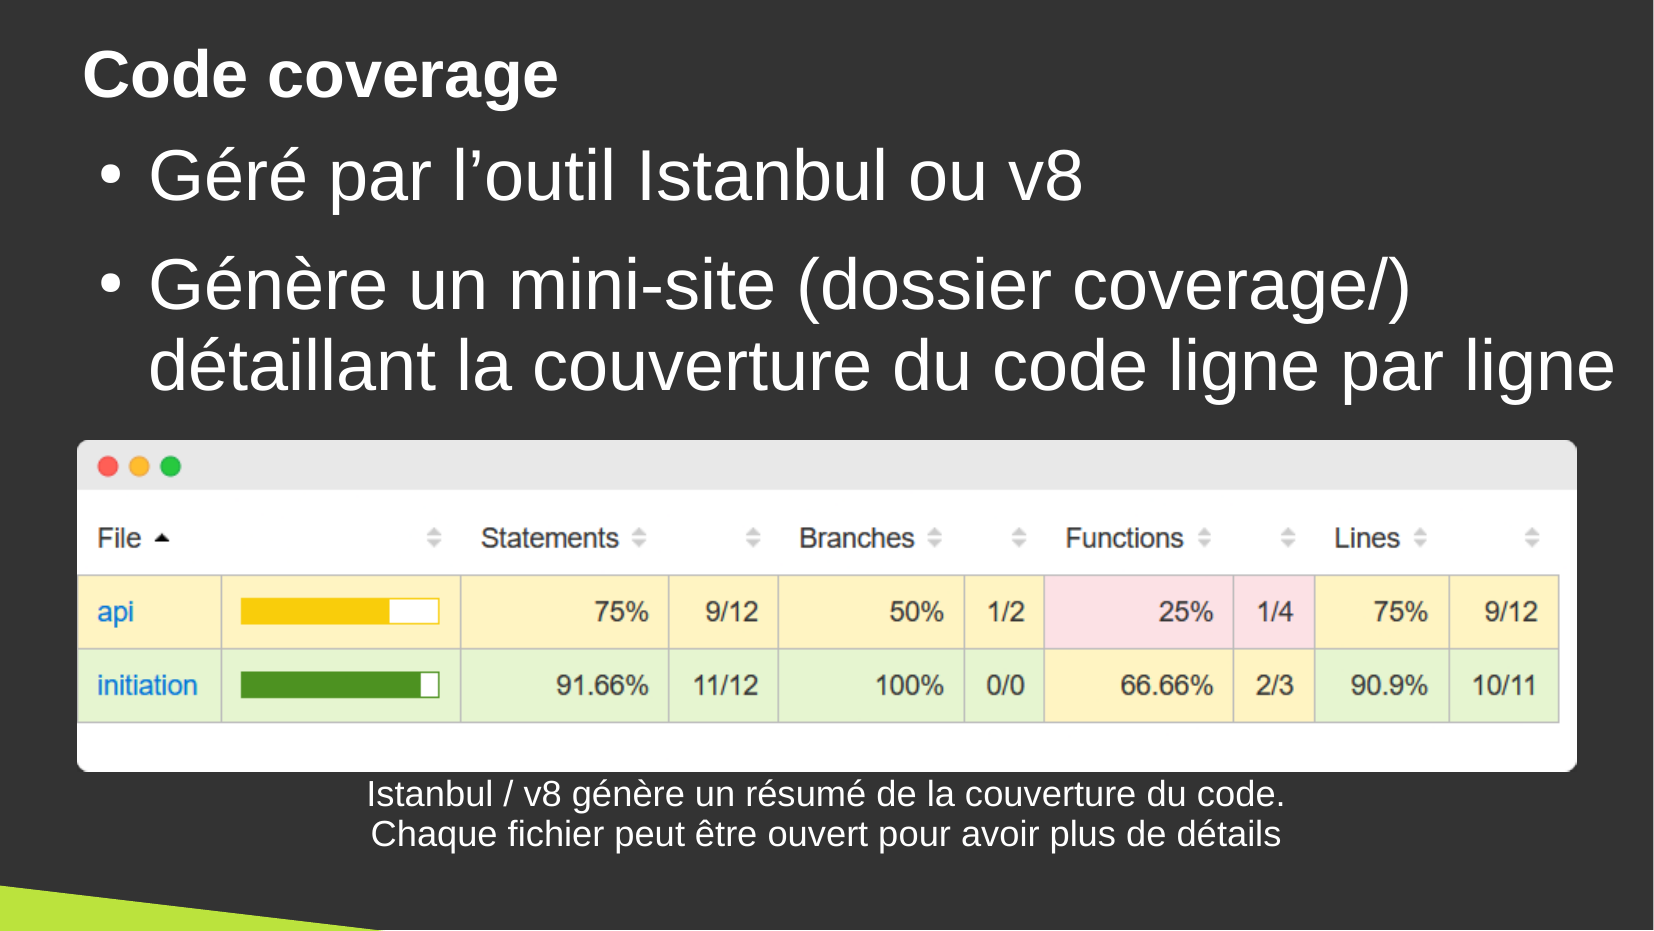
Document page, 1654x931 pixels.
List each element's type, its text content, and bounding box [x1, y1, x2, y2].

list Istanbul / v8 génère un résumé de la couverture du code. Chaque fichier peut être ouvert pour avoir plus de détails [315, 773, 1338, 857]
text_box [0, 885, 386, 931]
title Code coverage [82, 37, 1571, 112]
picture [77, 440, 1577, 772]
list Géré par l’outil Istanbul ou v8 Génère un mini-site (dossier coverage/) détaillant la couverture du code ligne par ligne [80, 135, 1619, 473]
